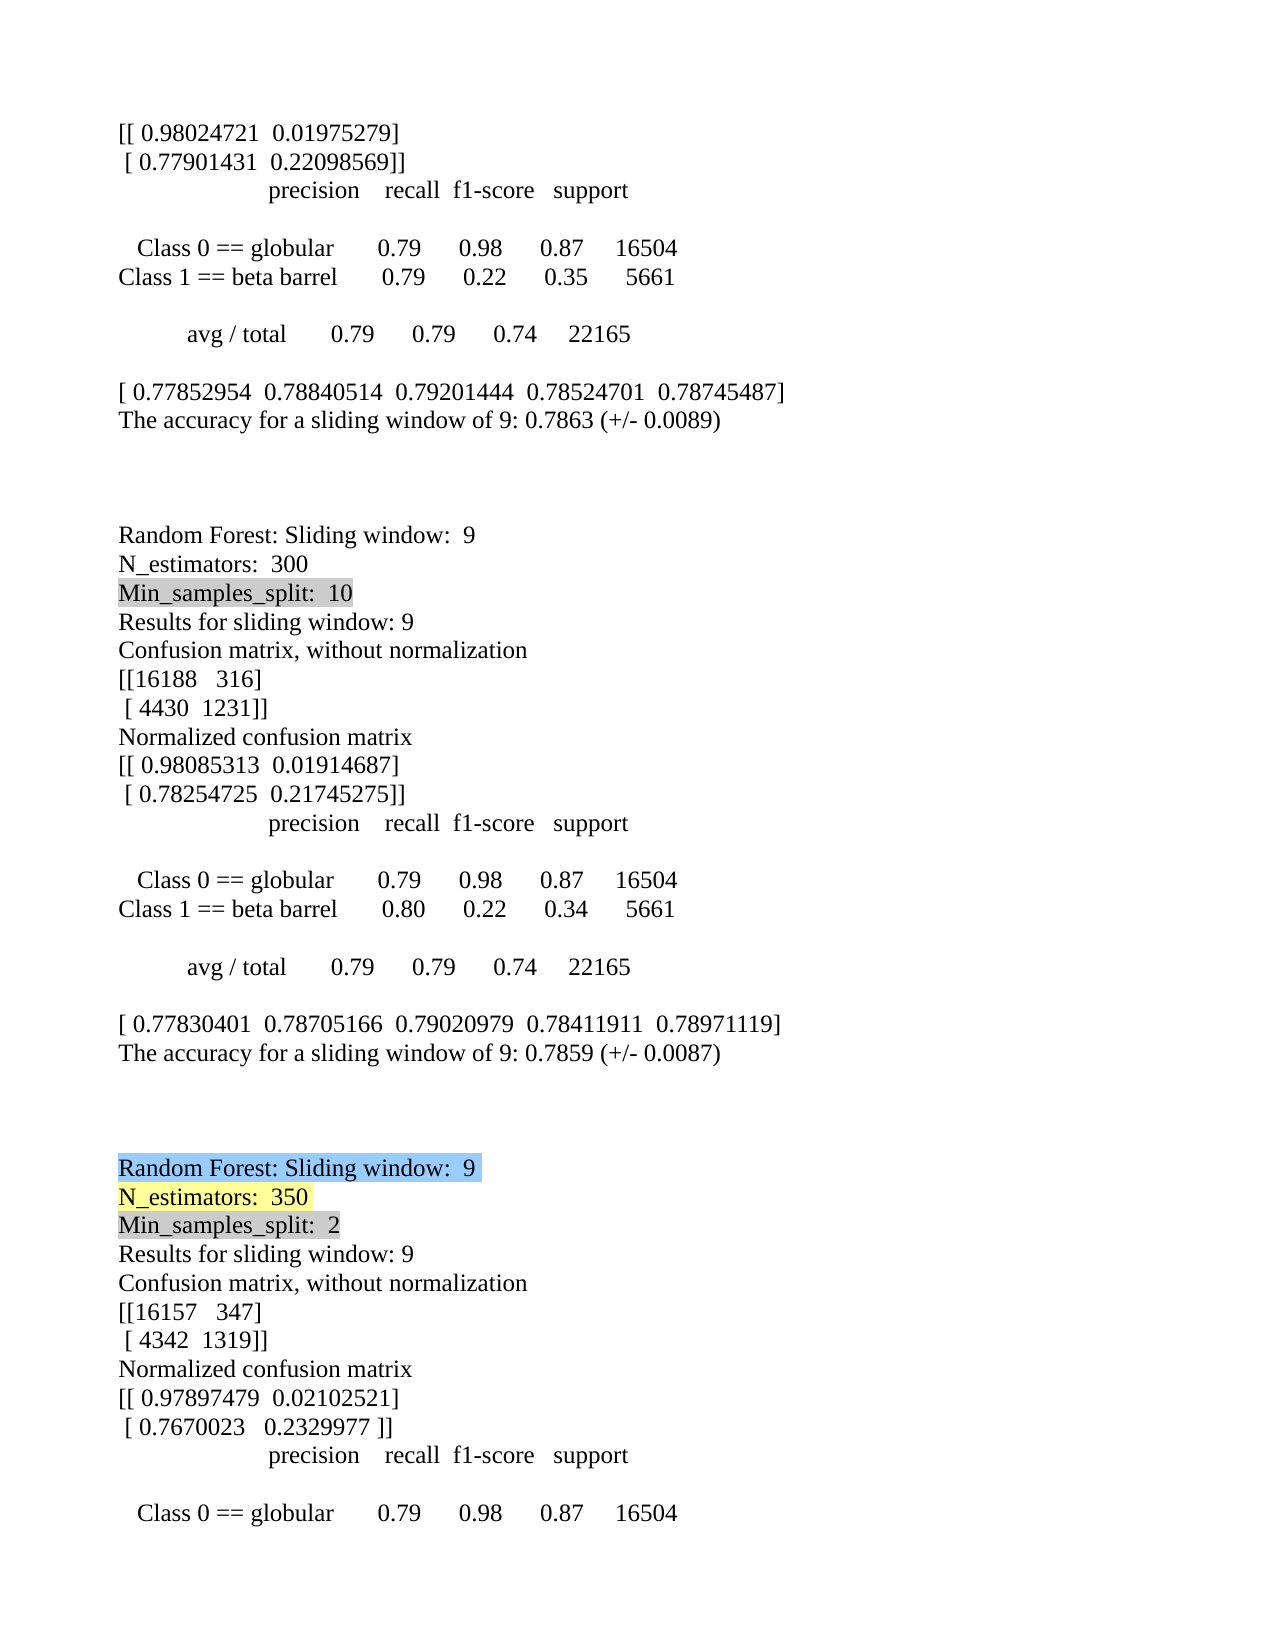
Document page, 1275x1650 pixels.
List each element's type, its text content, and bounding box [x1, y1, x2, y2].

text Random Forest: Sliding window: 9 [118, 521, 1157, 549]
text The accuracy for a sliding window of 9: 0.7863 (+/- 0.0089) [118, 406, 1157, 434]
text Min_samples_split: 2 [118, 1211, 1157, 1239]
text Confusion matrix, without normalization [118, 1268, 1157, 1297]
text Normalized confusion matrix [118, 1354, 1157, 1383]
text Class 1 == beta barrel 0.80 0.22 0.34 5661 [118, 894, 1157, 923]
text N_estimators: 300 [118, 549, 1157, 578]
text Results for sliding window: 9 [118, 607, 1157, 636]
text avg / total 0.79 0.79 0.74 22165 [118, 319, 1157, 348]
text [ 4342 1319]] [118, 1326, 1157, 1354]
text precision recall f1-score support [118, 176, 1157, 204]
text [ 0.77852954 0.78840514 0.79201444 0.78524701 0.78745487] [118, 377, 1157, 406]
text avg / total 0.79 0.79 0.74 22165 [118, 952, 1157, 981]
text Class 0 == globular 0.79 0.98 0.87 16504 [118, 1498, 1157, 1527]
text Normalized confusion matrix [118, 722, 1157, 751]
text [ 0.78254725 0.21745275]] [118, 779, 1157, 808]
text [[ 0.97897479 0.02102521] [118, 1383, 1157, 1412]
text Random Forest: Sliding window: 9 [118, 1153, 1157, 1182]
text [[ 0.98085313 0.01914687] [118, 751, 1157, 779]
text Class 0 == globular 0.79 0.98 0.87 16504 [118, 233, 1157, 262]
text [ 0.77830401 0.78705166 0.79020979 0.78411911 0.78971119] [118, 1009, 1157, 1038]
text [[16188 316] [118, 664, 1157, 693]
text Results for sliding window: 9 [118, 1239, 1157, 1268]
text [[16157 347] [118, 1297, 1157, 1326]
text precision recall f1-score support [118, 808, 1157, 837]
text Confusion matrix, without normalization [118, 636, 1157, 664]
text [ 4430 1231]] [118, 693, 1157, 722]
text [ 0.77901431 0.22098569]] [118, 147, 1157, 176]
text N_estimators: 350 [118, 1182, 1157, 1211]
text Min_samples_split: 10 [118, 578, 1157, 607]
text Class 0 == globular 0.79 0.98 0.87 16504 [118, 866, 1157, 894]
text Class 1 == beta barrel 0.79 0.22 0.35 5661 [118, 262, 1157, 291]
text precision recall f1-score support [118, 1441, 1157, 1469]
text [[ 0.98024721 0.01975279] [118, 118, 1157, 147]
text The accuracy for a sliding window of 9: 0.7859 (+/- 0.0087) [118, 1038, 1157, 1067]
text [ 0.7670023 0.2329977 ]] [118, 1412, 1157, 1441]
